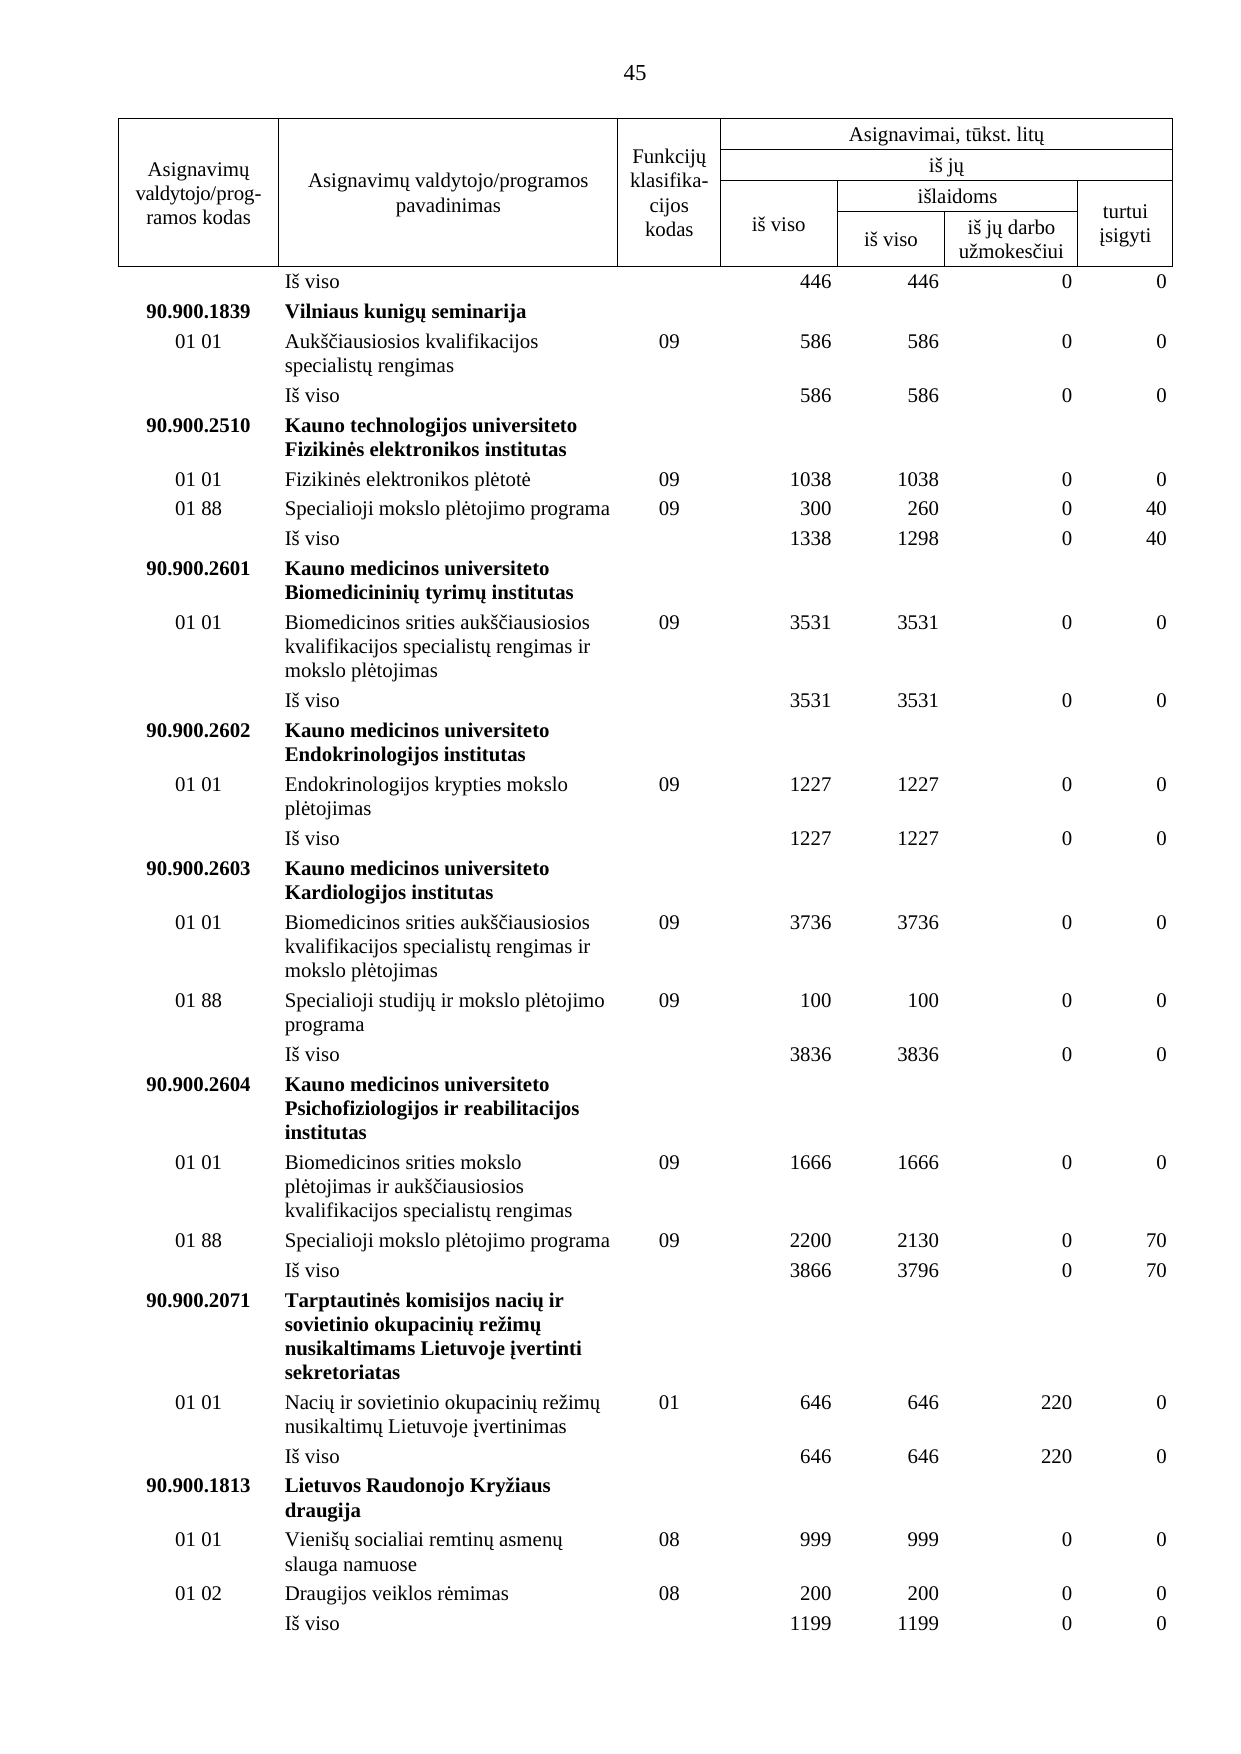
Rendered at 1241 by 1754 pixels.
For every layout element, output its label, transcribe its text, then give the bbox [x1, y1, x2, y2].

table_cell [118, 1255, 278, 1284]
table_cell 70 [1078, 1255, 1172, 1284]
table_cell Specialioji studijų ir mokslo plėtojimo programa [279, 985, 618, 1039]
table_cell [618, 1471, 720, 1524]
table_cell 3531 [837, 685, 944, 715]
table_cell 999 [837, 1525, 944, 1578]
table_cell 0 [1078, 1441, 1172, 1471]
table_cell 1227 [720, 769, 837, 823]
table_cell [118, 380, 278, 409]
table_cell 1666 [837, 1147, 944, 1225]
table_cell [837, 296, 944, 326]
table_cell [1078, 715, 1172, 769]
table_cell 0 [945, 1147, 1078, 1225]
table_cell [1078, 853, 1172, 907]
table_cell 0 [945, 1525, 1078, 1578]
table_cell 0 [945, 823, 1078, 853]
table_cell 01 01 [118, 464, 278, 493]
table_cell Iš viso [279, 823, 618, 853]
table_cell 1338 [720, 523, 837, 553]
table_cell 01 88 [118, 985, 278, 1039]
table_cell 3836 [837, 1039, 944, 1069]
table_cell 40 [1078, 494, 1172, 523]
table_cell [618, 296, 720, 326]
table_cell 999 [720, 1525, 837, 1578]
table_cell Iš viso [279, 523, 618, 553]
table_cell [945, 296, 1078, 326]
table_cell [837, 715, 944, 769]
table_cell 3531 [720, 607, 837, 685]
table_cell 1298 [837, 523, 944, 553]
table_cell 09 [618, 769, 720, 823]
table_cell 0 [1078, 1525, 1172, 1578]
table_cell [1078, 410, 1172, 463]
table_header Asignavimų valdytojo/programos pavadinimas [279, 119, 617, 266]
table_cell [618, 1441, 720, 1471]
table_cell 09 [618, 907, 720, 985]
table_cell 3796 [837, 1255, 944, 1284]
table_cell 09 [618, 494, 720, 523]
table_cell [837, 1285, 944, 1387]
table_cell [720, 553, 837, 607]
table_cell 90.900.1839 [118, 296, 278, 326]
table_cell 01 01 [118, 1147, 278, 1225]
table_header Asignavimų valdytojo/prog-ramos kodas [119, 119, 278, 266]
table_cell Iš viso [279, 380, 618, 409]
table_cell 01 88 [118, 494, 278, 523]
table_cell 100 [837, 985, 944, 1039]
table_cell 40 [1078, 523, 1172, 553]
table_cell Iš viso [279, 1255, 618, 1284]
table_cell [618, 553, 720, 607]
table_cell 0 [1078, 1039, 1172, 1069]
table_cell Fizikinės elektronikos plėtotė [279, 464, 618, 493]
table_cell 90.900.2603 [118, 853, 278, 907]
table_cell 0 [1078, 985, 1172, 1039]
table_cell Iš viso [279, 267, 618, 296]
table_cell turtui įsigyti [1078, 181, 1172, 266]
table_cell 09 [618, 1147, 720, 1225]
table_cell 1666 [720, 1147, 837, 1225]
table_cell 0 [945, 326, 1078, 380]
table_cell 0 [1078, 380, 1172, 409]
table_cell [618, 1285, 720, 1387]
table_cell [118, 1608, 278, 1638]
table_cell [945, 1069, 1078, 1147]
table_cell Tarptautinės komisijos nacių ir sovietinio okupacinių režimų nusikaltimams Lietuvoje įvertinti sekretoriatas [279, 1285, 618, 1387]
table_cell Nacių ir sovietinio okupacinių režimų nusikaltimų Lietuvoje įvertinimas [279, 1387, 618, 1441]
table_cell Draugijos veiklos rėmimas [279, 1579, 618, 1608]
table_cell Kauno medicinos universiteto Biomedicininių tyrimų institutas [279, 553, 618, 607]
table_cell Kauno medicinos universiteto Kardiologijos institutas [279, 853, 618, 907]
table_cell 2130 [837, 1225, 944, 1255]
table_cell iš viso [721, 181, 837, 266]
table_cell 0 [1078, 1387, 1172, 1441]
table_cell 0 [945, 907, 1078, 985]
table_cell 09 [618, 985, 720, 1039]
table_cell [618, 1069, 720, 1147]
table_cell [837, 1471, 944, 1524]
table_cell 446 [720, 267, 837, 296]
table_cell 0 [945, 685, 1078, 715]
table_cell 90.900.2071 [118, 1285, 278, 1387]
table_cell 1227 [837, 769, 944, 823]
table_cell [618, 267, 720, 296]
table_cell 3866 [720, 1255, 837, 1284]
table_cell 586 [720, 326, 837, 380]
table_cell 0 [945, 1039, 1078, 1069]
table_cell 646 [837, 1387, 944, 1441]
table_cell [720, 296, 837, 326]
table_cell [1078, 1471, 1172, 1524]
table_cell Specialioji mokslo plėtojimo programa [279, 494, 618, 523]
table_cell [945, 410, 1078, 463]
table_cell Biomedicinos srities mokslo plėtojimas ir aukščiausiosios kvalifikacijos specialistų rengimas [279, 1147, 618, 1225]
table_cell 0 [945, 1255, 1078, 1284]
table_cell [720, 1471, 837, 1524]
table_cell 70 [1078, 1225, 1172, 1255]
table_cell [720, 410, 837, 463]
table_cell 90.900.1813 [118, 1471, 278, 1524]
table_cell [1078, 296, 1172, 326]
table_cell [837, 553, 944, 607]
table_header Funkcijų klasifika-cijos kodas [618, 119, 720, 266]
table_cell Biomedicinos srities aukščiausiosios kvalifikacijos specialistų rengimas ir mokslo plėtojimas [279, 607, 618, 685]
table_cell iš jų darbo užmokesčiui [945, 212, 1077, 266]
table_cell 01 01 [118, 326, 278, 380]
table_cell 1199 [837, 1608, 944, 1638]
table_cell 200 [837, 1579, 944, 1608]
table_cell 646 [837, 1441, 944, 1471]
table_cell Vienišų socialiai remtinų asmenų slauga namuose [279, 1525, 618, 1578]
table_cell 220 [945, 1387, 1078, 1441]
table_cell [945, 853, 1078, 907]
table_cell 09 [618, 464, 720, 493]
table_cell 1199 [720, 1608, 837, 1638]
table_cell [618, 823, 720, 853]
table_cell iš jų [721, 150, 1172, 180]
table_cell [720, 715, 837, 769]
table_cell Aukščiausiosios kvalifikacijos specialistų rengimas [279, 326, 618, 380]
table_cell [118, 523, 278, 553]
table_cell Iš viso [279, 1608, 618, 1638]
table_cell [118, 267, 278, 296]
table_cell 0 [945, 1225, 1078, 1255]
table_cell [118, 685, 278, 715]
table_cell 0 [1078, 607, 1172, 685]
table_cell 0 [1078, 267, 1172, 296]
table_cell 01 01 [118, 1525, 278, 1578]
table_cell [945, 1471, 1078, 1524]
table_cell 08 [618, 1525, 720, 1578]
table_cell 90.900.2602 [118, 715, 278, 769]
table_cell [618, 1608, 720, 1638]
table_cell 220 [945, 1441, 1078, 1471]
table_cell 0 [945, 1608, 1078, 1638]
table_cell [837, 853, 944, 907]
table_cell 3736 [837, 907, 944, 985]
table_cell 0 [945, 494, 1078, 523]
table_cell 646 [720, 1387, 837, 1441]
table_cell [945, 1285, 1078, 1387]
table_cell Endokrinologijos krypties mokslo plėtojimas [279, 769, 618, 823]
table_cell Iš viso [279, 1039, 618, 1069]
table_cell 0 [1078, 685, 1172, 715]
table_cell 1227 [837, 823, 944, 853]
table_cell 300 [720, 494, 837, 523]
table_cell [945, 715, 1078, 769]
table_cell 90.900.2601 [118, 553, 278, 607]
table_cell Iš viso [279, 685, 618, 715]
table_cell 0 [1078, 1608, 1172, 1638]
table_cell 260 [837, 494, 944, 523]
table_cell [1078, 553, 1172, 607]
table_cell 09 [618, 607, 720, 685]
table_cell [618, 1039, 720, 1069]
table_cell 0 [1078, 464, 1172, 493]
table_cell [118, 823, 278, 853]
table_cell [720, 853, 837, 907]
table_cell 1227 [720, 823, 837, 853]
table_cell 3531 [837, 607, 944, 685]
table_cell 2200 [720, 1225, 837, 1255]
table_cell 0 [1078, 769, 1172, 823]
table_cell 0 [945, 607, 1078, 685]
table_cell 0 [945, 769, 1078, 823]
table_cell 1038 [720, 464, 837, 493]
table_cell [945, 553, 1078, 607]
table_cell [118, 1039, 278, 1069]
table_cell [720, 1069, 837, 1147]
table_cell 90.900.2604 [118, 1069, 278, 1147]
table_cell 09 [618, 326, 720, 380]
table_cell Vilniaus kunigų seminarija [279, 296, 618, 326]
table_cell 100 [720, 985, 837, 1039]
table_cell 200 [720, 1579, 837, 1608]
table_cell [618, 853, 720, 907]
table_cell Lietuvos Raudonojo Kryžiaus draugija [279, 1471, 618, 1524]
table_cell [618, 1255, 720, 1284]
table_cell 3531 [720, 685, 837, 715]
table_cell [118, 1441, 278, 1471]
table_cell 01 [618, 1387, 720, 1441]
table_cell 0 [1078, 1147, 1172, 1225]
table_cell Kauno medicinos universiteto Endokrinologijos institutas [279, 715, 618, 769]
table_cell 01 01 [118, 1387, 278, 1441]
table_cell 0 [945, 1579, 1078, 1608]
table_cell 0 [1078, 326, 1172, 380]
table_cell [1078, 1285, 1172, 1387]
table_cell [618, 523, 720, 553]
table_cell 90.900.2510 [118, 410, 278, 463]
table_cell išlaidoms [838, 181, 1077, 211]
table_cell [720, 1285, 837, 1387]
table_cell [1078, 1069, 1172, 1147]
table_cell 586 [720, 380, 837, 409]
table_cell 3736 [720, 907, 837, 985]
table_cell 01 02 [118, 1579, 278, 1608]
table_cell 0 [945, 985, 1078, 1039]
table_cell [618, 410, 720, 463]
table_header Asignavimai, tūkst. litų [721, 119, 1172, 149]
table_cell 646 [720, 1441, 837, 1471]
table_cell 0 [1078, 907, 1172, 985]
table_cell 0 [945, 464, 1078, 493]
table_cell 0 [945, 523, 1078, 553]
table_cell 1038 [837, 464, 944, 493]
table_cell [618, 380, 720, 409]
table_cell Biomedicinos srities aukščiausiosios kvalifikacijos specialistų rengimas ir mokslo plėtojimas [279, 907, 618, 985]
table_cell 01 88 [118, 1225, 278, 1255]
table_cell 586 [837, 326, 944, 380]
table_cell 01 01 [118, 607, 278, 685]
table_cell 446 [837, 267, 944, 296]
table_cell 01 01 [118, 907, 278, 985]
table_cell [618, 715, 720, 769]
table_cell 586 [837, 380, 944, 409]
table_cell 0 [945, 267, 1078, 296]
table_cell Kauno technologijos universiteto Fizikinės elektronikos institutas [279, 410, 618, 463]
table_cell 0 [1078, 1579, 1172, 1608]
table_cell 3836 [720, 1039, 837, 1069]
table_cell 08 [618, 1579, 720, 1608]
table_cell Specialioji mokslo plėtojimo programa [279, 1225, 618, 1255]
table_cell 0 [945, 380, 1078, 409]
table_cell 0 [1078, 823, 1172, 853]
table_cell 09 [618, 1225, 720, 1255]
table_cell Kauno medicinos universiteto Psichofiziologijos ir reabilitacijos institutas [279, 1069, 618, 1147]
table_cell iš viso [838, 212, 944, 266]
table_cell [837, 1069, 944, 1147]
table_cell [837, 410, 944, 463]
table_cell [618, 685, 720, 715]
table_cell 01 01 [118, 769, 278, 823]
table_cell Iš viso [279, 1441, 618, 1471]
